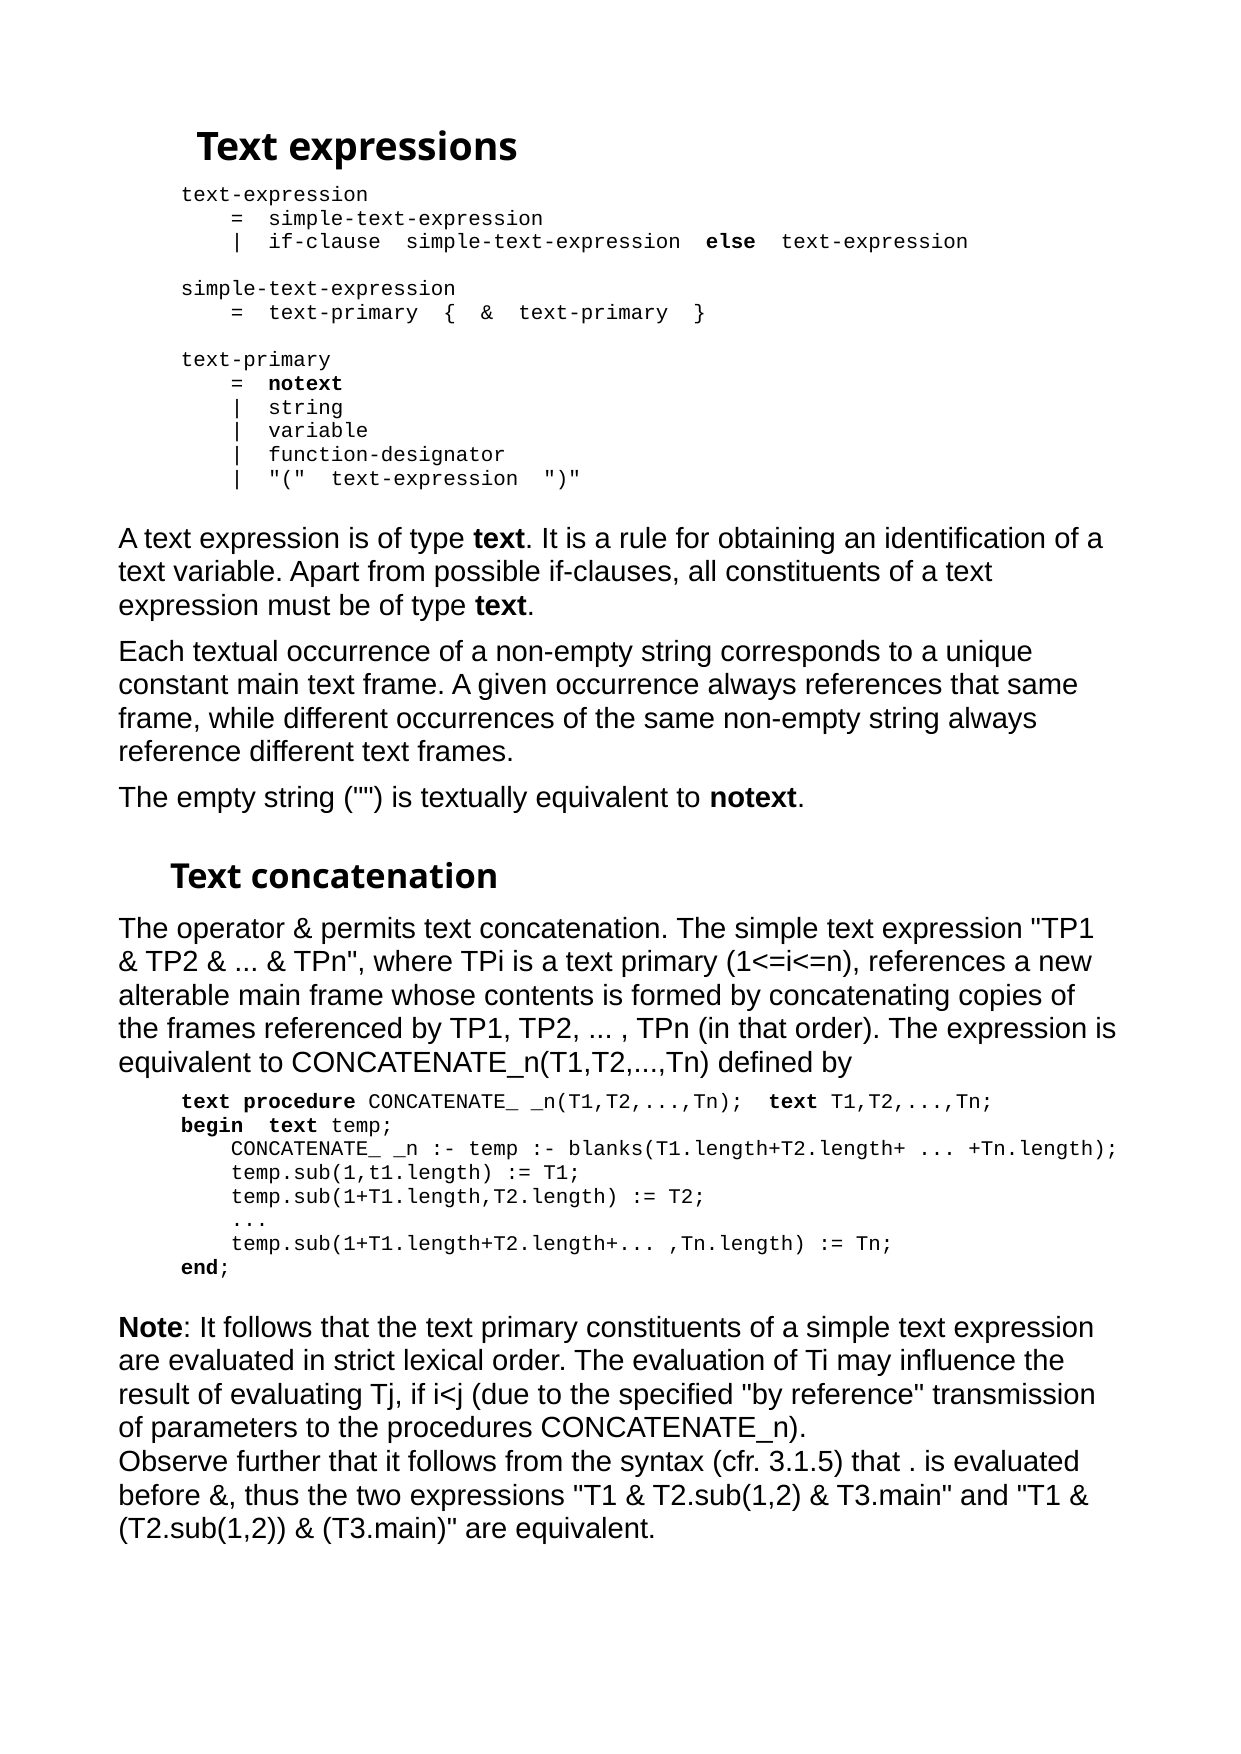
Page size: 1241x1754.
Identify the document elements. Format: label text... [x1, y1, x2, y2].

text temp.sub(1+T1.length,T2.length) := T2; [118, 1186, 1122, 1209]
text ... [118, 1209, 1122, 1233]
text text procedure CONCATENATE_ _n(T1,T2,...,Tn); text T1,T2,...,Tn; [118, 1091, 1122, 1115]
text | if-clause simple-text-expression else text-expression [118, 231, 1122, 255]
text = text-primary { & text-primary } [118, 302, 1122, 326]
text temp.sub(1,t1.length) := T1; [118, 1162, 1122, 1186]
text A text expression is of type text. It is a rule for obtaining an identification of a text variable. Apart from possible if-clauses, all constituents of a text expression must be of type text. [118, 521, 1122, 621]
text Each textual occurrence of a non-empty string corresponds to a unique constant main text frame. A given occurrence always references that same frame, while different occurrences of the same non-empty string always reference different text frames. [118, 634, 1122, 768]
text | string [118, 397, 1122, 420]
text end; [118, 1257, 1122, 1280]
text The operator & permits text concatenation. The simple text expression "TP1 & TP2 & ... & TPn", where TPi is a text primary (1<=i<=n), references a new alterable main frame whose contents is formed by concatenating copies of the frames referenced by TP1, TP2, ... , TPn (in that order). The expression is equivalent to CONCATENATE_n(T1,T2,...,Tn) defined by [118, 911, 1122, 1079]
text CONCATENATE_ _n :- temp :- blanks(T1.length+T2.length+ ... +Tn.length); [118, 1138, 1122, 1162]
text text-primary [118, 349, 1122, 373]
text = simple-text-expression [118, 207, 1122, 231]
text simple-text-expression [118, 278, 1122, 302]
text text-expression [118, 184, 1122, 207]
subtitle Text concatenation [170, 852, 1122, 898]
text Note: It follows that the text primary constituents of a simple text expression are evaluated in strict lexical order. The evaluation of Ti may influence the result of evaluating Tj, if i<j (due to the specified "by reference" transmission of parameters to the procedures CONCATENATE_n). Observe further that it follows from the syntax (cfr. 3.1.5) that . is evaluated before &, thus the two expressions "T1 & T2.sub(1,2) & T3.main" and "T1 & (T2.sub(1,2)) & (T3.main)" are equivalent. [118, 1310, 1122, 1544]
text = notext [118, 373, 1122, 397]
text temp.sub(1+T1.length+T2.length+... ,Tn.length) := Tn; [118, 1233, 1122, 1257]
subtitle Text expressions [196, 118, 1122, 171]
text | "(" text-expression ")" [118, 468, 1122, 491]
text | variable [118, 420, 1122, 444]
text | function-designator [118, 444, 1122, 468]
text The empty string ("") is textually equivalent to notext. [118, 781, 1122, 814]
text begin text temp; [118, 1115, 1122, 1138]
